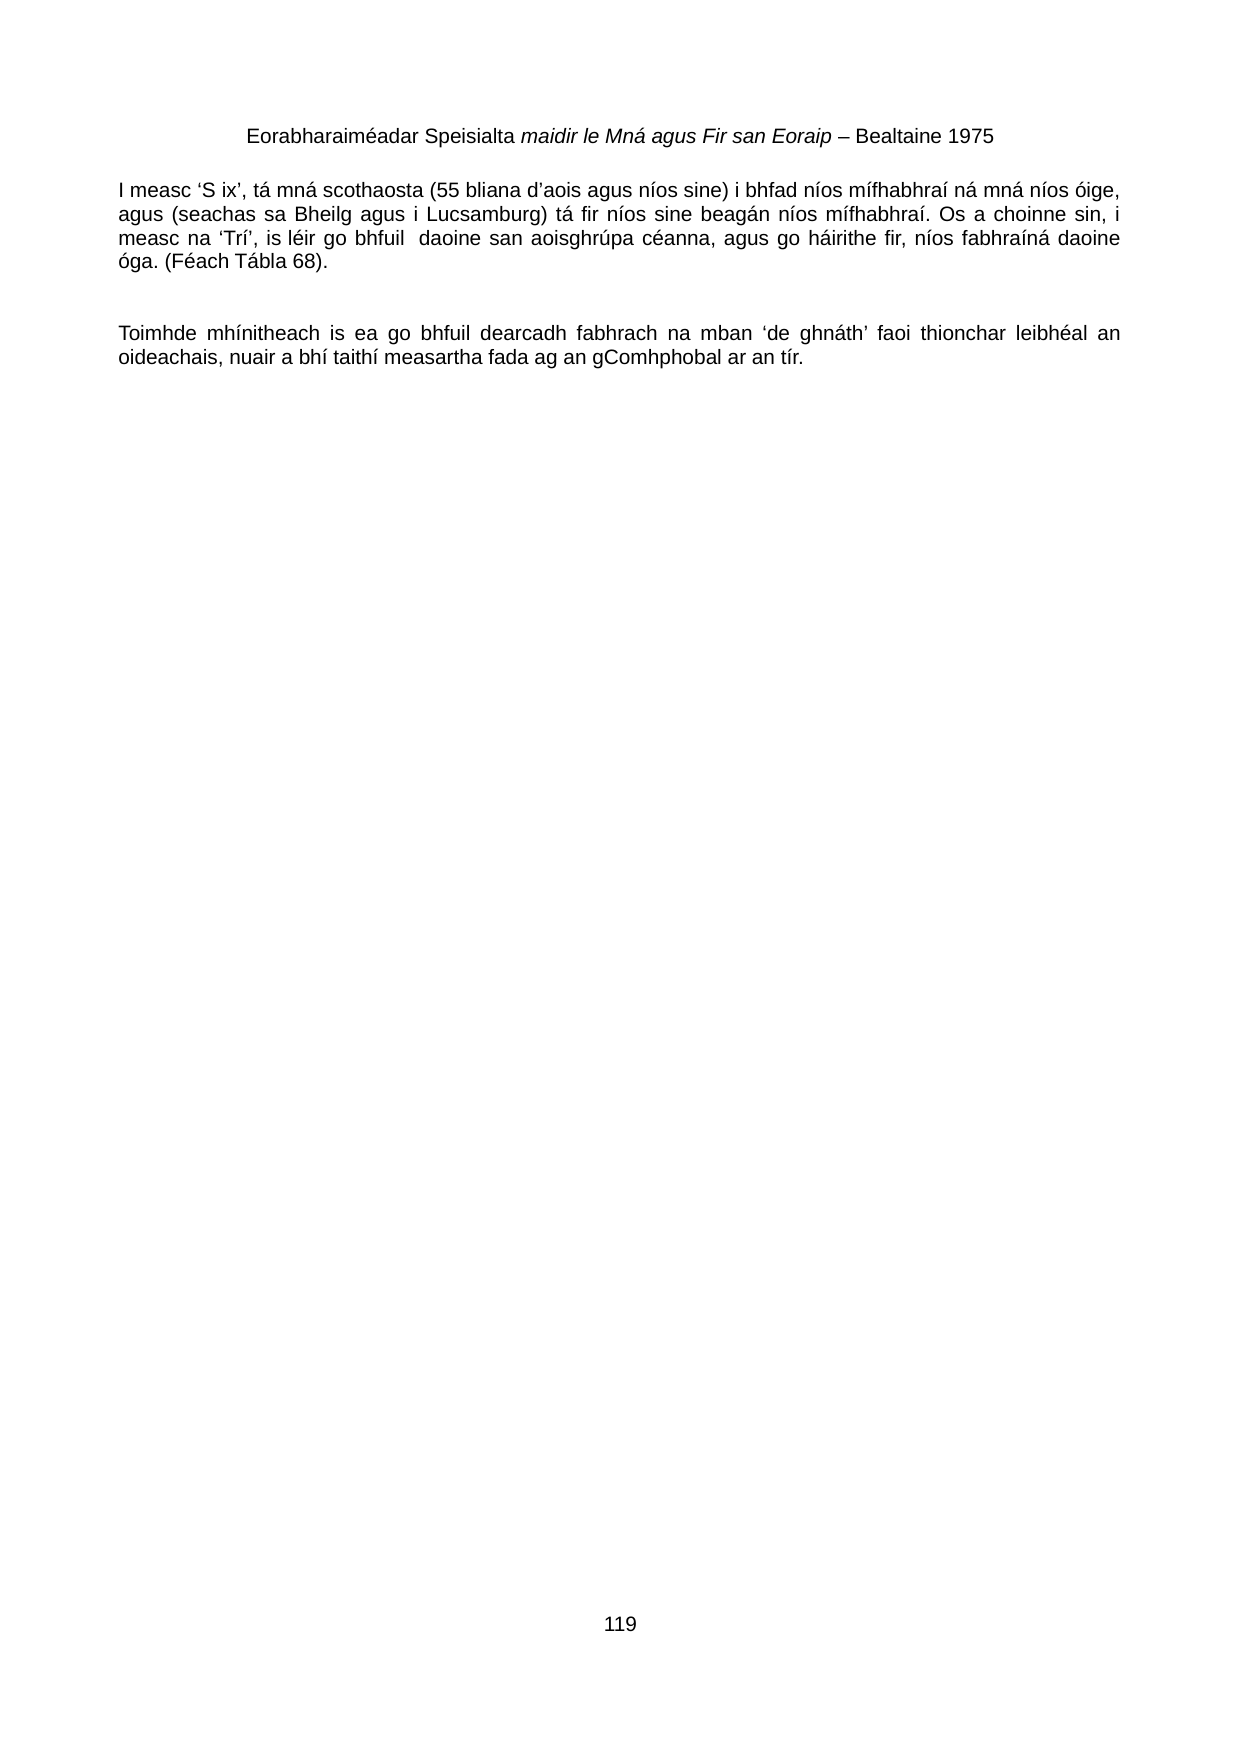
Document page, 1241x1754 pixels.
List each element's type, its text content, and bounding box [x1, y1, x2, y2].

text I measc ‘S ix’, tá mná scothaosta (55 bliana d’aois agus níos sine) i bhfad níos mífhabhraí ná mná níos óige, agus (seachas sa Bheilg agus i Lucsamburg) tá fir níos sine beagán níos mífhabhraí. Os a choinne sin, i measc na ‘Trí’, is léir go bhfuil daoine san aoisghrúpa céanna, agus go háirithe fir, níos fabhraíná daoine óga. (Féach Tábla 68). [118, 177, 1122, 273]
text Toimhde mhínitheach is ea go bhfuil dearcadh fabhrach na mban ‘de ghnáth’ faoi thionchar leibhéal an oideachais, nuair a bhí taithí measartha fada ag an gComhphobal ar an tír. [118, 321, 1122, 368]
